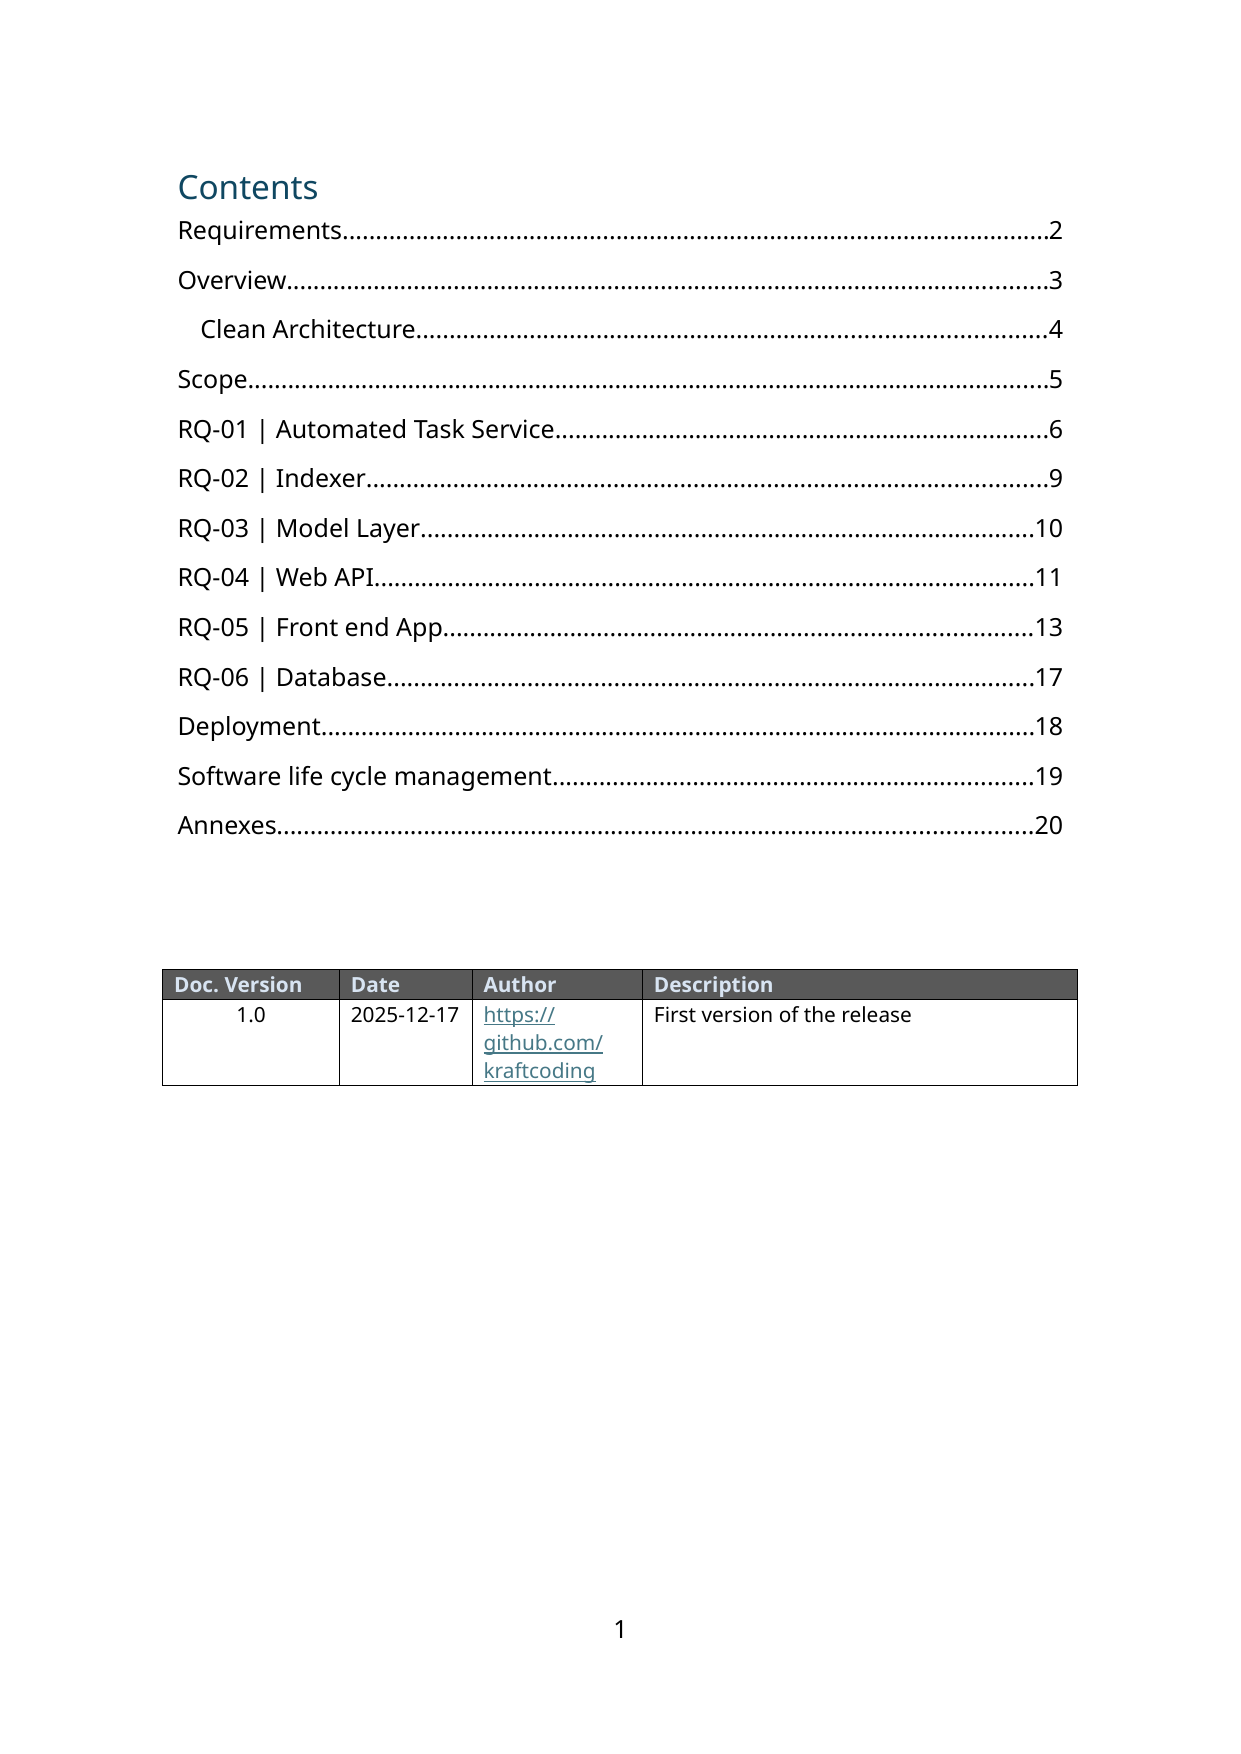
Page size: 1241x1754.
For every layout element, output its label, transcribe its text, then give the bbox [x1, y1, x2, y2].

table_cell 1.0 [163, 1000, 339, 1085]
text Clean Architecture 4 [200, 312, 1063, 346]
text Deployment 18 [177, 709, 1063, 743]
text RQ-05 | Front end App 13 [177, 609, 1063, 644]
text Annexes 20 [177, 808, 1063, 842]
text Software life cycle management 19 [177, 758, 1063, 792]
table_cell 2025-12-17 [340, 1000, 472, 1085]
table_header Date [340, 970, 472, 999]
text Requirements 2 [177, 213, 1063, 247]
text RQ-04 | Web API 11 [177, 560, 1063, 594]
table_header Author [473, 970, 642, 999]
text Scope 5 [177, 362, 1063, 396]
text Overview 3 [177, 262, 1063, 297]
text RQ-06 | Database 17 [177, 659, 1063, 693]
table_header Doc. Version [163, 970, 339, 999]
table_header Description [643, 970, 1077, 999]
text RQ-03 | Model Layer 10 [177, 510, 1063, 544]
text RQ-01 | Automated Task Service 6 [177, 411, 1063, 445]
text RQ-02 | Indexer 9 [177, 461, 1063, 495]
subtitle Contents [177, 164, 1063, 209]
table_cell First version of the release [643, 1000, 1077, 1085]
table_cell https://github.com/kraftcoding [473, 1000, 642, 1085]
